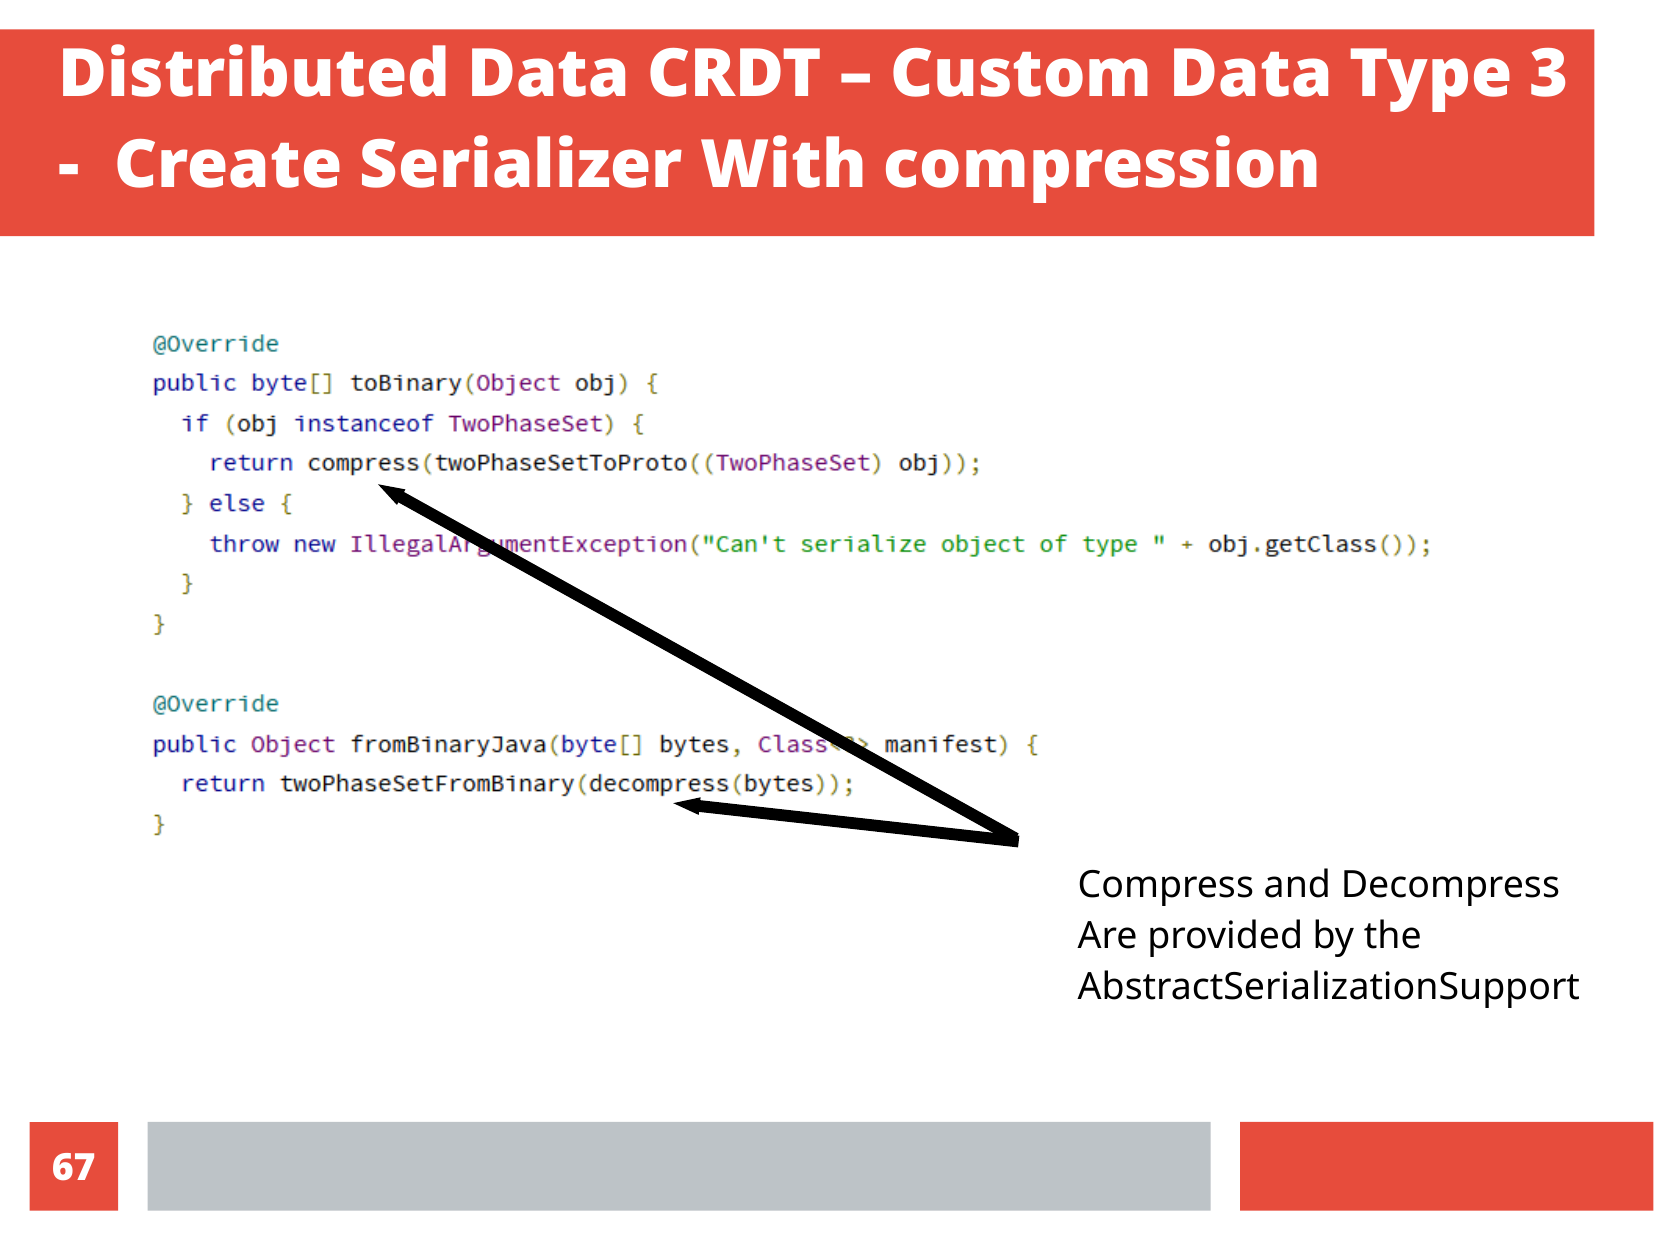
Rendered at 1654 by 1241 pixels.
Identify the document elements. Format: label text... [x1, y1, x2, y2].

picture [141, 319, 1458, 851]
title Distributed Data CRDT – Custom Data Type 3 - Create Serializer With compression [59, 59, 1595, 207]
text_box Compress and Decompress Are provided by the AbstractSerializationSupport [1062, 850, 1545, 1008]
